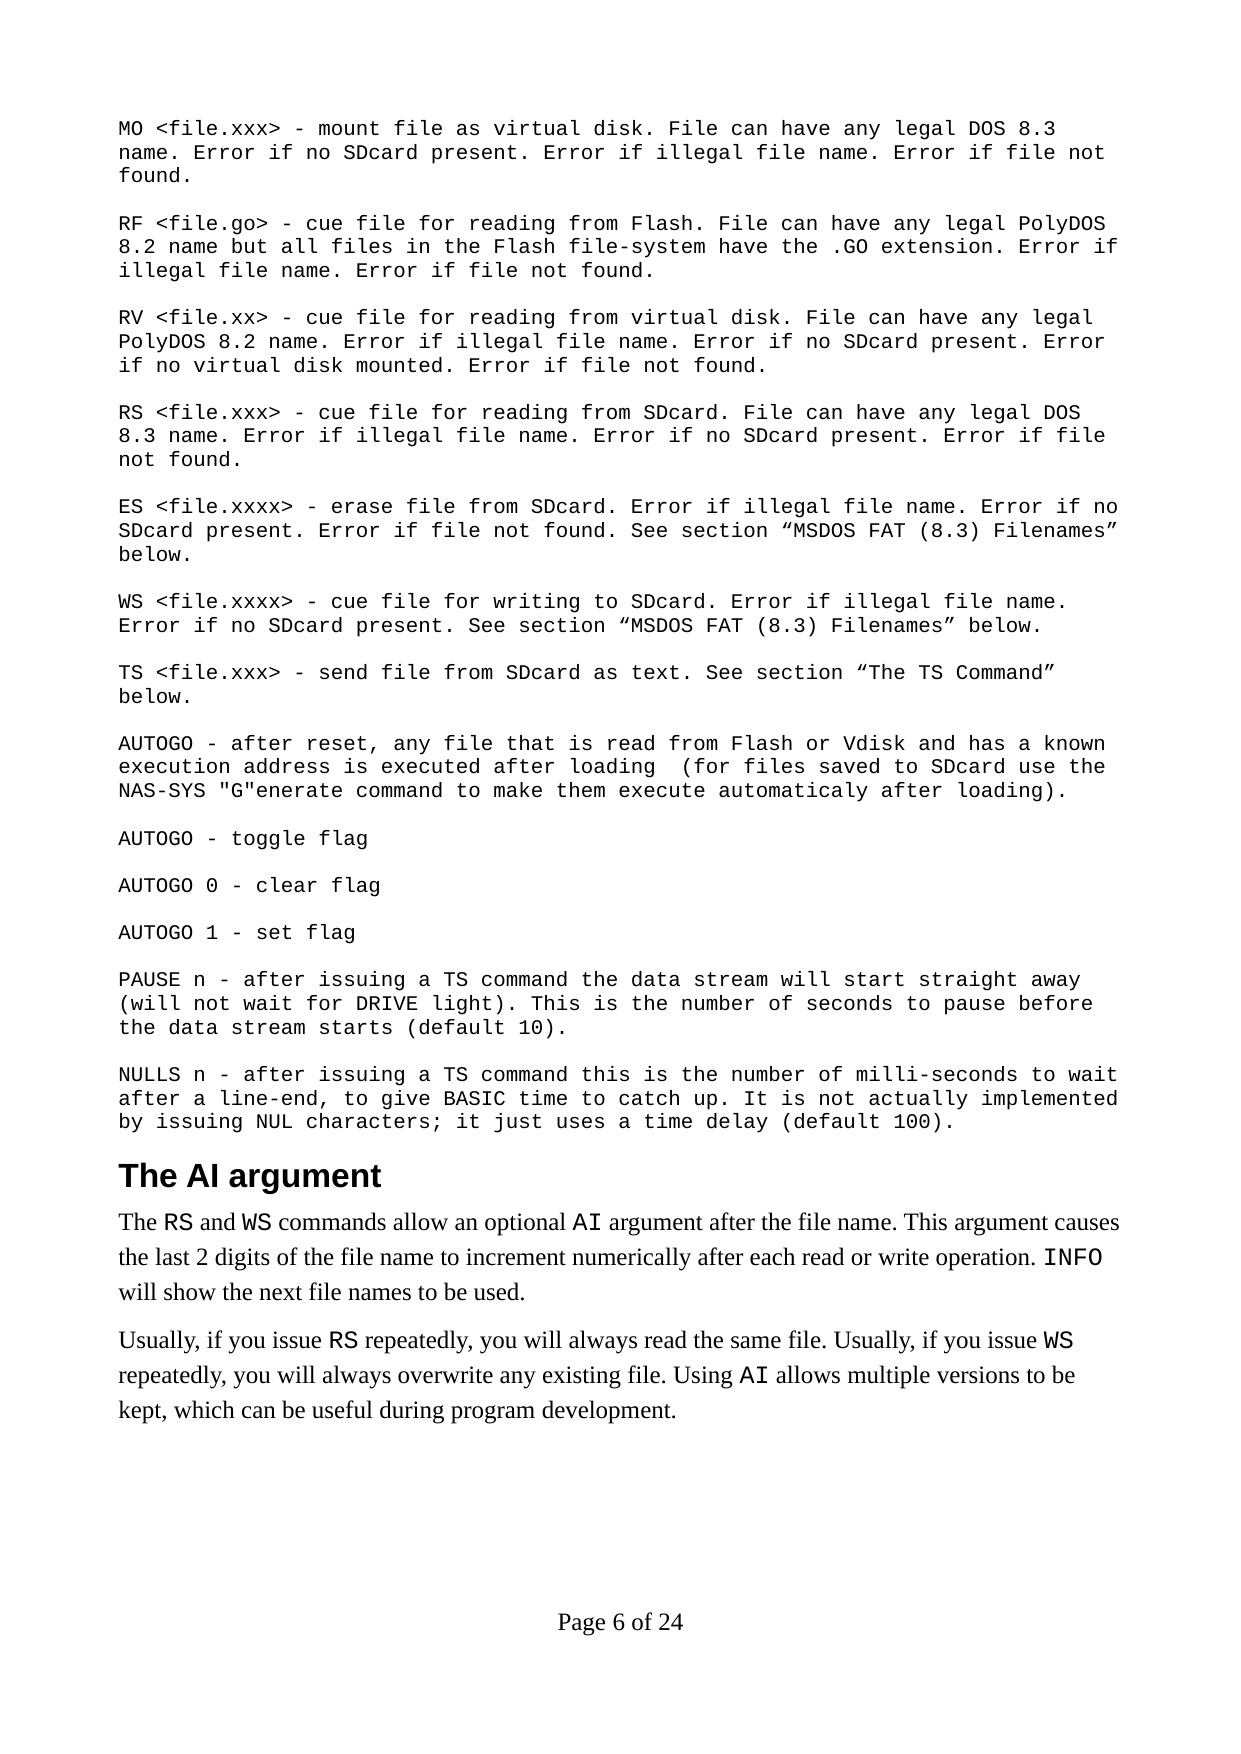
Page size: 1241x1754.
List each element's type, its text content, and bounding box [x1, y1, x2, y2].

text AUTOGO 1 - set flag [118, 922, 1122, 946]
text NULLS n - after issuing a TS command this is the number of milli-seconds to wait after a line-end, to give BASIC time to catch up. It is not actually implemented by issuing NUL characters; it just uses a time delay (default 100). [118, 1064, 1122, 1135]
text The RS and WS commands allow an optional AI argument after the file name. This argument causes the last 2 digits of the file name to increment numerically after each read or write operation. INFO will show the next file names to be used. [118, 1207, 1122, 1306]
text WS <file.xxxx> - cue file for writing to SDcard. Error if illegal file name. Error if no SDcard present. See section “MSDOS FAT (8.3) Filenames” below. [118, 591, 1122, 638]
text PAUSE n - after issuing a TS command the data stream will start straight away (will not wait for DRIVE light). This is the number of seconds to pause before the data stream starts (default 10). [118, 969, 1122, 1040]
subtitle The AI argument [118, 1156, 1122, 1194]
text ES <file.xxxx> - erase file from SDcard. Error if illegal file name. Error if no SDcard present. Error if file not found. See section “MSDOS FAT (8.3) Filenames” below. [118, 496, 1122, 567]
text RS <file.xxx> - cue file for reading from SDcard. File can have any legal DOS 8.3 name. Error if illegal file name. Error if no SDcard present. Error if file not found. [118, 402, 1122, 473]
text MO <file.xxx> - mount file as virtual disk. File can have any legal DOS 8.3 name. Error if no SDcard present. Error if illegal file name. Error if file not found. [118, 118, 1122, 189]
text RV <file.xx> - cue file for reading from virtual disk. File can have any legal PolyDOS 8.2 name. Error if illegal file name. Error if no SDcard present. Error if no virtual disk mounted. Error if file not found. [118, 307, 1122, 378]
text RF <file.go> - cue file for reading from Flash. File can have any legal PolyDOS 8.2 name but all files in the Flash file-system have the .GO extension. Error if illegal file name. Error if file not found. [118, 213, 1122, 284]
text TS <file.xxx> - send file from SDcard as text. See section “The TS Command” below. [118, 662, 1122, 709]
text AUTOGO - toggle flag [118, 827, 1122, 851]
text AUTOGO 0 - clear flag [118, 875, 1122, 898]
text Usually, if you issue RS repeatedly, you will always read the same file. Usually, if you issue WS repeatedly, you will always overwrite any existing file. Using AI allows multiple versions to be kept, which can be useful during program development. [118, 1325, 1122, 1424]
text AUTOGO - after reset, any file that is read from Flash or Vdisk and has a known execution address is executed after loading (for files saved to SDcard use the NAS-SYS "G"enerate command to make them execute automaticaly after loading). [118, 733, 1122, 804]
